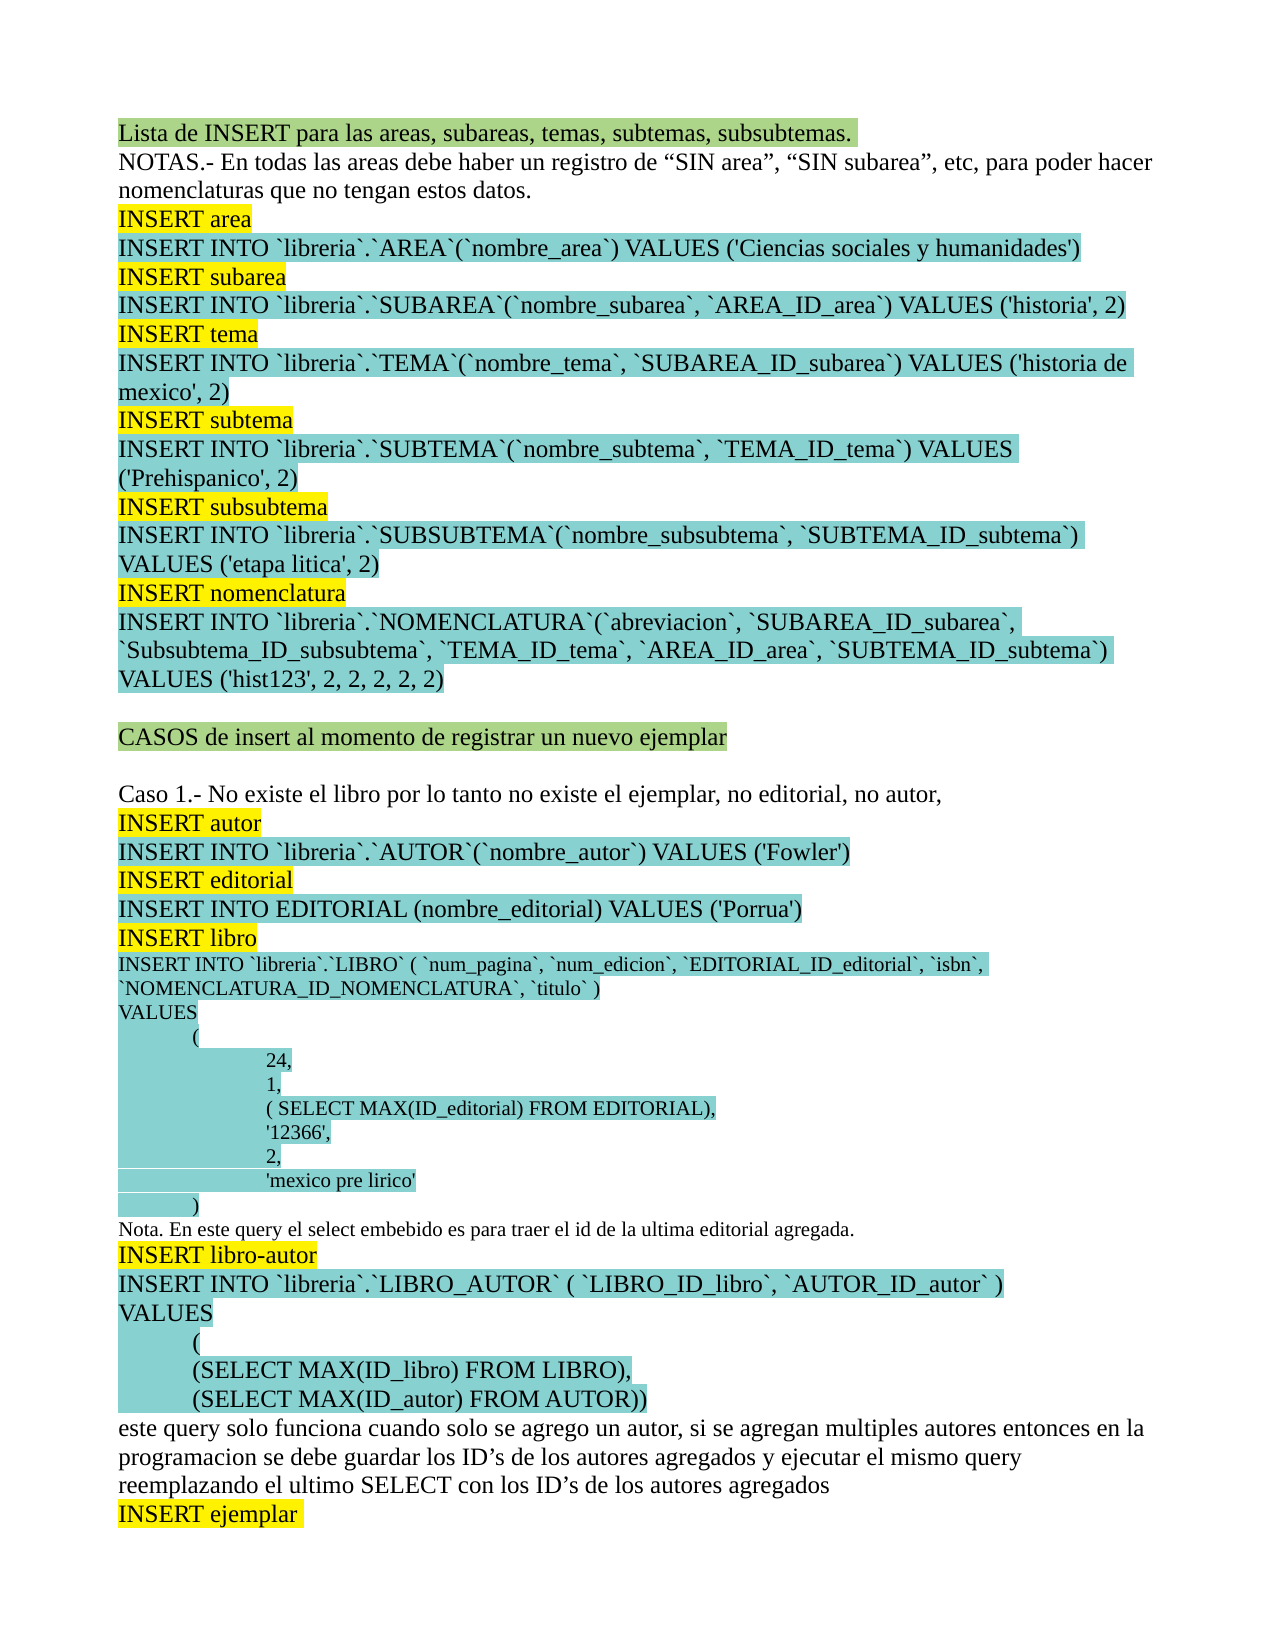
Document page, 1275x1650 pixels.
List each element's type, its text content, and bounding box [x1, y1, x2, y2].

text '12366', [118, 1120, 1157, 1144]
text ( [118, 1024, 1157, 1048]
text INSERT INTO `libreria`.`SUBSUBTEMA`(`nombre_subsubtema`, `SUBTEMA_ID_subtema`) VALUES ('etapa litica', 2) [118, 521, 1157, 578]
text INSERT INTO `libreria`.`LIBRO` ( `num_pagina`, `num_edicion`, `EDITORIAL_ID_editorial`, `isbn`, `NOMENCLATURA_ID_NOMENCLATURA`, `titulo` ) [118, 952, 1157, 1000]
text INSERT INTO `libreria`.`LIBRO_AUTOR` ( `LIBRO_ID_libro`, `AUTOR_ID_autor` ) [118, 1269, 1157, 1298]
text 1, [118, 1072, 1157, 1096]
text INSERT ejemplar [118, 1499, 1157, 1528]
text 2, [118, 1144, 1157, 1168]
text ( SELECT MAX(ID_editorial) FROM EDITORIAL), [118, 1096, 1157, 1120]
text INSERT area [118, 204, 1157, 233]
text INSERT tema [118, 319, 1157, 348]
text INSERT libro-autor [118, 1241, 1157, 1269]
text este query solo funciona cuando solo se agrego un autor, si se agregan multiples autores entonces en la programacion se debe guardar los ID’s de los autores agregados y ejecutar el mismo query reemplazando el ultimo SELECT con los ID’s de los autores agregados [118, 1413, 1157, 1499]
text 'mexico pre lirico' [118, 1168, 1157, 1192]
text INSERT INTO `libreria`.`TEMA`(`nombre_tema`, `SUBAREA_ID_subarea`) VALUES ('historia de mexico', 2) [118, 348, 1157, 406]
text INSERT subsubtema [118, 492, 1157, 521]
text INSERT INTO `libreria`.`SUBTEMA`(`nombre_subtema`, `TEMA_ID_tema`) VALUES ('Prehispanico', 2) [118, 434, 1157, 492]
text CASOS de insert al momento de registrar un nuevo ejemplar [118, 722, 1157, 751]
text INSERT subarea [118, 262, 1157, 291]
text Nota. En este query el select embebido es para traer el id de la ultima editorial agregada. [118, 1217, 1157, 1241]
text 24, [118, 1048, 1157, 1072]
text (SELECT MAX(ID_autor) FROM AUTOR)) [118, 1384, 1157, 1413]
text INSERT INTO `libreria`.`NOMENCLATURA`(`abreviacion`, `SUBAREA_ID_subarea`, `Subsubtema_ID_subsubtema`, `TEMA_ID_tema`, `AREA_ID_area`, `SUBTEMA_ID_subtema`) VALUES ('hist123', 2, 2, 2, 2, 2) [118, 607, 1157, 693]
text Lista de INSERT para las areas, subareas, temas, subtemas, subsubtemas. [118, 118, 1157, 147]
text INSERT editorial [118, 866, 1157, 894]
text INSERT INTO EDITORIAL (nombre_editorial) VALUES ('Porrua') [118, 894, 1157, 923]
text INSERT autor [118, 808, 1157, 837]
text ( [118, 1327, 1157, 1356]
text INSERT INTO `libreria`.`AREA`(`nombre_area`) VALUES ('Ciencias sociales y humanidades') [118, 233, 1157, 262]
text NOTAS.- En todas las areas debe haber un registro de “SIN area”, “SIN subarea”, etc, para poder hacer nomenclaturas que no tengan estos datos. [118, 147, 1157, 204]
text VALUES [118, 1000, 1157, 1024]
text INSERT nomenclatura [118, 578, 1157, 607]
text INSERT libro [118, 923, 1157, 952]
text INSERT INTO `libreria`.`SUBAREA`(`nombre_subarea`, `AREA_ID_area`) VALUES ('historia', 2) [118, 291, 1157, 319]
text INSERT subtema [118, 406, 1157, 434]
text VALUES [118, 1298, 1157, 1327]
text ) [118, 1192, 1157, 1217]
text INSERT INTO `libreria`.`AUTOR`(`nombre_autor`) VALUES ('Fowler') [118, 837, 1157, 866]
text (SELECT MAX(ID_libro) FROM LIBRO), [118, 1356, 1157, 1384]
text Caso 1.- No existe el libro por lo tanto no existe el ejemplar, no editorial, no autor, [118, 779, 1157, 808]
